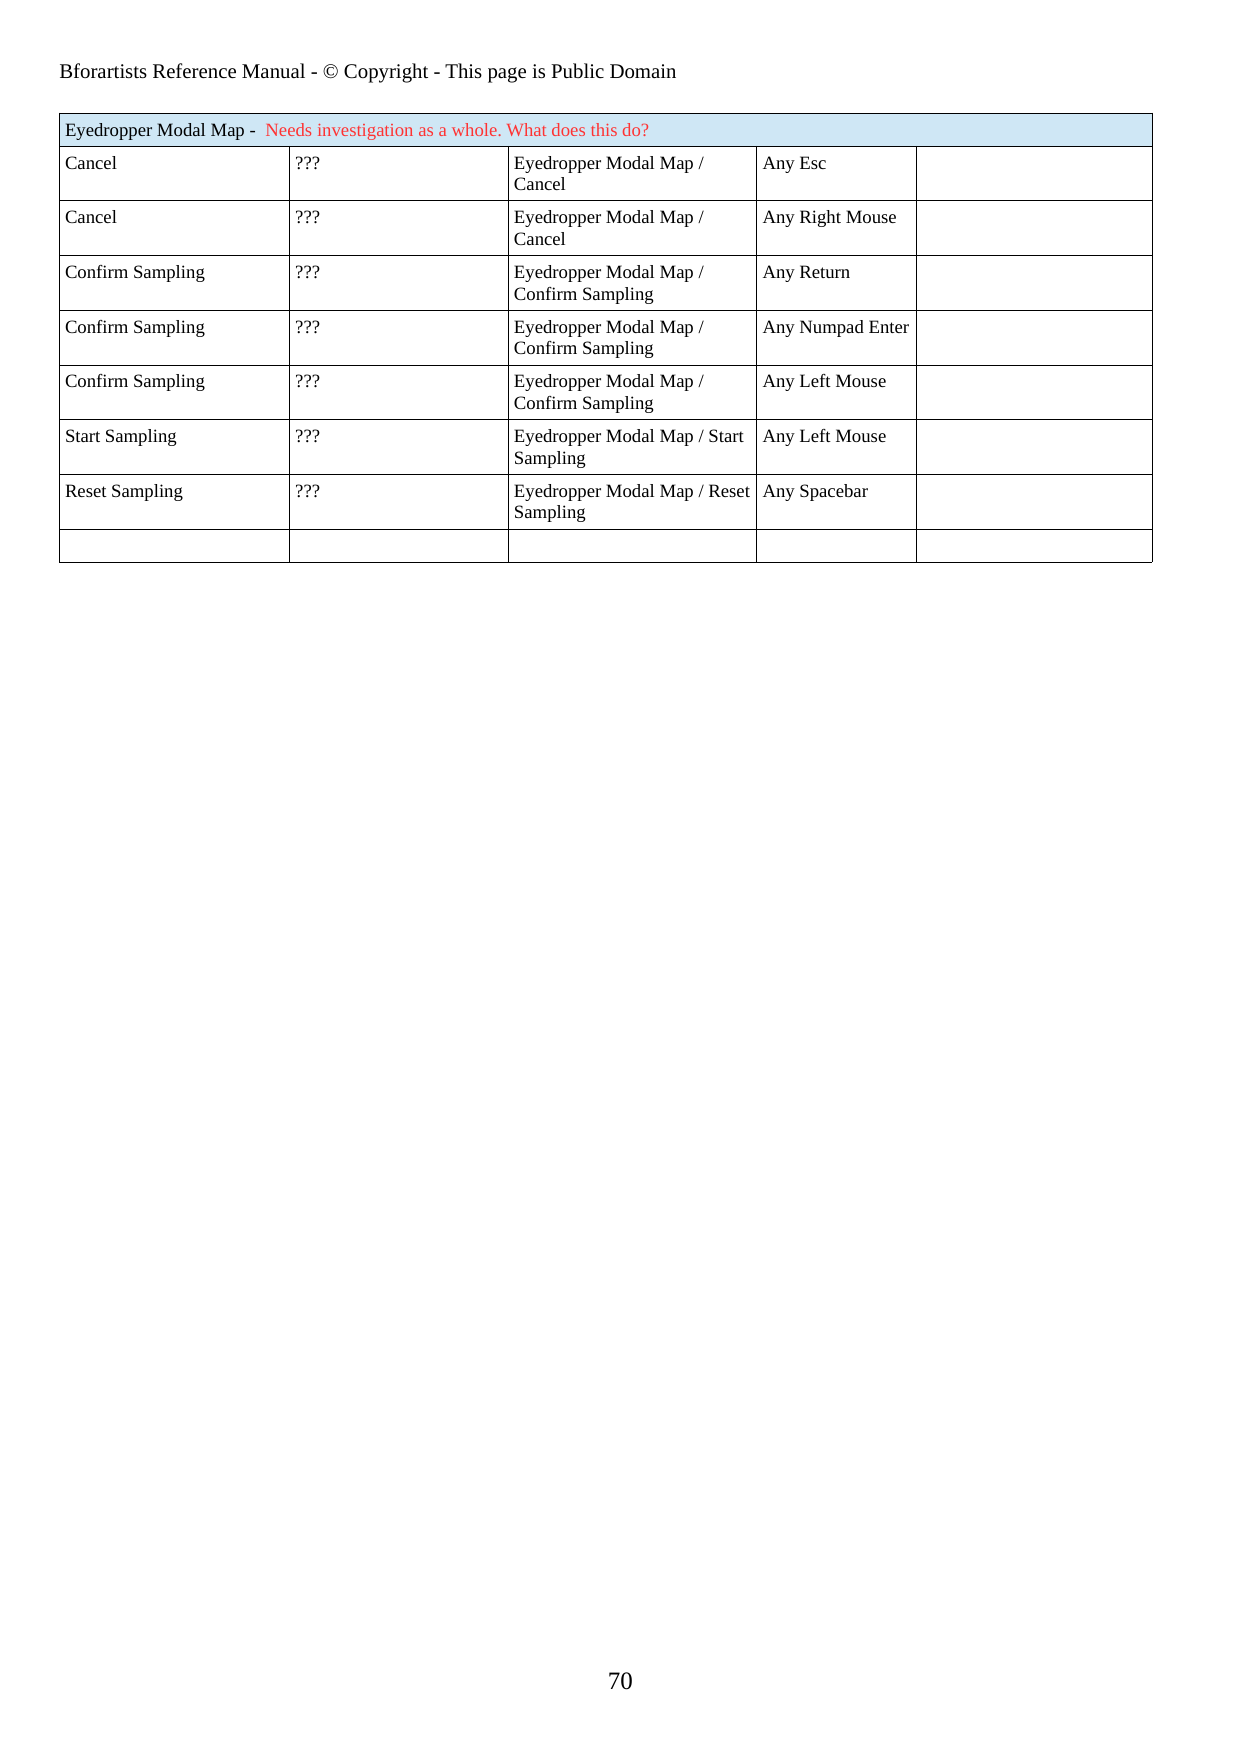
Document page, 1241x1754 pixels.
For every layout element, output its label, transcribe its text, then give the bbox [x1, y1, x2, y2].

table_cell ??? [290, 147, 508, 200]
table_cell [757, 530, 916, 562]
table_cell Any Left Mouse [757, 420, 916, 474]
table_cell Eyedropper Modal Map / Cancel [509, 201, 756, 255]
table_cell Cancel [60, 201, 289, 255]
table_cell [917, 147, 1152, 200]
table_cell [917, 420, 1152, 474]
table_cell Confirm Sampling [60, 366, 289, 419]
table_cell [509, 530, 756, 562]
table_cell Any Numpad Enter [757, 311, 916, 364]
table_cell Any Spacebar [757, 475, 916, 528]
table_cell [917, 475, 1152, 528]
table_cell Eyedropper Modal Map / Confirm Sampling [509, 256, 756, 310]
table_cell Any Left Mouse [757, 366, 916, 419]
table_cell Eyedropper Modal Map / Cancel [509, 147, 756, 200]
table_cell [917, 201, 1152, 255]
table_cell ??? [290, 201, 508, 255]
table_cell Reset Sampling [60, 475, 289, 528]
table_cell ??? [290, 420, 508, 474]
table_cell [917, 311, 1152, 364]
table_cell [917, 256, 1152, 310]
table_cell Any Esc [757, 147, 916, 200]
table_cell Eyedropper Modal Map / Reset Sampling [509, 475, 756, 528]
table_cell Cancel [60, 147, 289, 200]
table_cell [917, 366, 1152, 419]
table_cell Start Sampling [60, 420, 289, 474]
table_cell ??? [290, 256, 508, 310]
table_cell Confirm Sampling [60, 311, 289, 364]
table_cell [917, 530, 1152, 562]
table_cell [60, 530, 289, 562]
table_cell Eyedropper Modal Map / Confirm Sampling [509, 366, 756, 419]
table_cell Eyedropper Modal Map / Start Sampling [509, 420, 756, 474]
table_header Eyedropper Modal Map - Needs investigation as a whole. What does this do? [60, 114, 1152, 146]
table_cell [290, 530, 508, 562]
table_cell ??? [290, 366, 508, 419]
table_cell ??? [290, 475, 508, 528]
table_cell Any Right Mouse [757, 201, 916, 255]
table_cell Eyedropper Modal Map / Confirm Sampling [509, 311, 756, 364]
table_cell Confirm Sampling [60, 256, 289, 310]
table_cell ??? [290, 311, 508, 364]
table_cell Any Return [757, 256, 916, 310]
